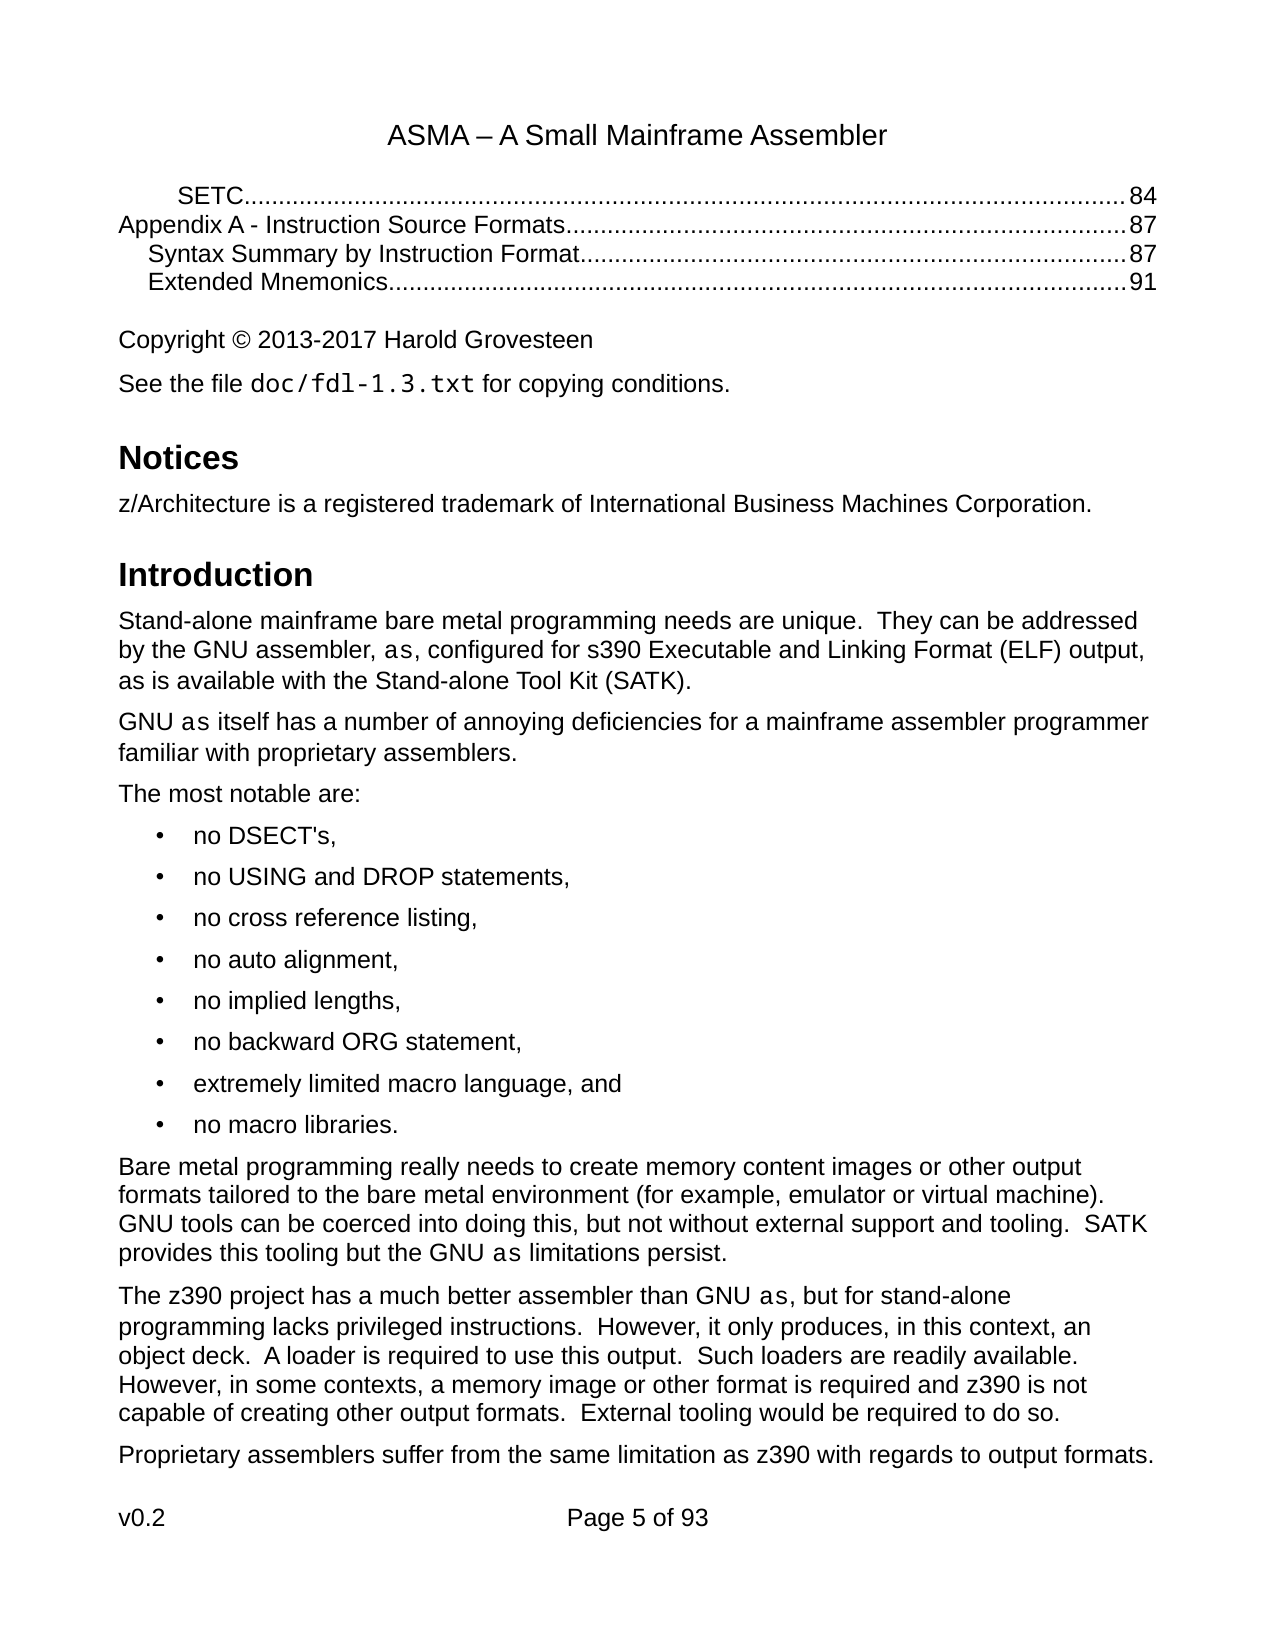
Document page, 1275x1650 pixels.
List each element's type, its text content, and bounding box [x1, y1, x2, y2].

text GNU as itself has a number of annoying deficiencies for a mainframe assembler programmer familiar with proprietary assemblers. [118, 707, 1157, 767]
text See the file doc/fdl-1.3.txt for copying conditions. [118, 366, 1157, 400]
list no auto alignment, [156, 945, 1157, 973]
subtitle Introduction [118, 555, 1157, 594]
text Proprietary assemblers suffer from the same limitation as z390 with regards to output formats. [118, 1439, 1157, 1468]
list no DSECT's, [156, 821, 1157, 849]
text Syntax Summary by Instruction Format 87 [148, 239, 1157, 267]
list no implied lengths, [156, 986, 1157, 1015]
text Copyright © 2013-2017 Harold Grovesteen [118, 325, 1157, 354]
list no cross reference listing, [156, 903, 1157, 932]
text Stand-alone mainframe bare metal programming needs are unique. They can be addressed by the GNU assembler, as, configured for s390 Executable and Linking Format (ELF) output, as is available with the Stand-alone Tool Kit (SATK). [118, 606, 1157, 695]
text The most notable are: [118, 779, 1157, 808]
text Extended Mnemonics 91 [148, 267, 1157, 296]
text Appendix A - Instruction Source Formats 87 [118, 210, 1157, 239]
subtitle Notices [118, 438, 1157, 476]
list no macro libraries. [156, 1110, 1157, 1139]
text SETC 84 [177, 181, 1157, 210]
list no USING and DROP statements, [156, 862, 1157, 891]
list no backward ORG statement, [156, 1027, 1157, 1056]
text Bare metal programming really needs to create memory content images or other output formats tailored to the bare metal environment (for example, emulator or virtual machine). GNU tools can be coerced into doing this, but not without external support and tooling. SATK provides this tooling but the GNU as limitations persist. [118, 1151, 1157, 1269]
list extremely limited macro language, and [156, 1069, 1157, 1098]
text z/Architecture is a registered trademark of International Business Machines Corporation. [118, 489, 1157, 518]
text The z390 project has a much better assembler than GNU as, but for stand-alone programming lacks privileged instructions. However, it only produces, in this context, an object deck. A loader is required to use this output. Such loaders are readily available. However, in some contexts, a memory image or other format is required and z390 is not capable of creating other output formats. External tooling would be required to do so. [118, 1281, 1157, 1427]
